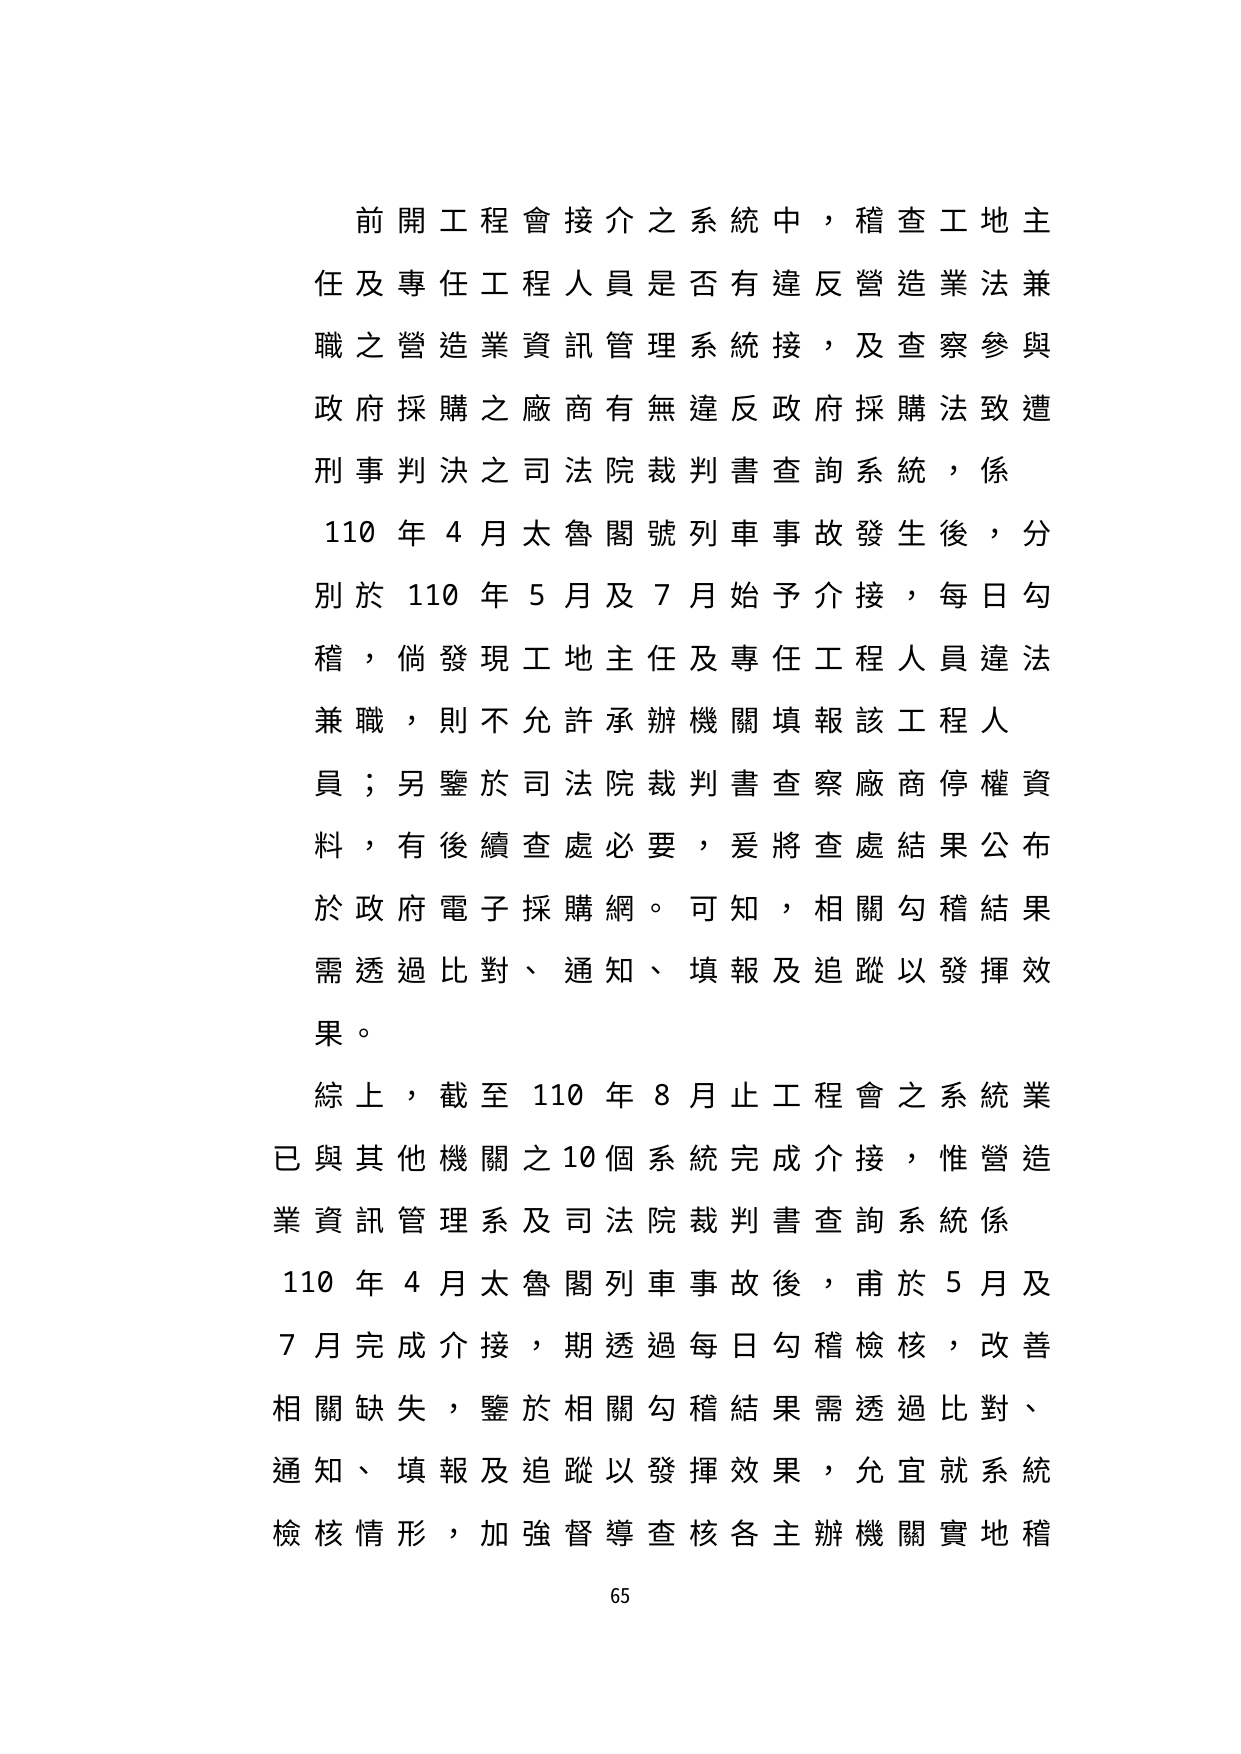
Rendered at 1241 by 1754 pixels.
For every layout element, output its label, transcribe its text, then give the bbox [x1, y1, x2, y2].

text 前開工程會接介之系統中，稽查工地主任及專任工程人員是否有違反營造業法兼職之營造業資訊管理系統接，及查察參與政府採購之廠商有無違反政府採購法致遭刑事判決之司法院裁判書查詢系統，係110年4月太魯閣號列車事故發生後，分別於110年5月及7月始予介接，每日勾稽，倘發現工地主任及專任工程人員違法兼職，則不允許承辦機關填報該工程人員；另鑒於司法院裁判書查察廠商停權資料，有後續查處必要，爰將查處結果公布於政府電子採購網。可知，相關勾稽結果需透過比對、通知、填報及追蹤以發揮效果。 [271, 177, 1058, 1052]
text 綜上，截至110年8月止工程會之系統業已與其他機關之10個系統完成介接，惟營造業資訊管理系及司法院裁判書查詢系統係110年4月太魯閣列車事故後，甫於5月及7月完成介接，期透過每日勾稽檢核，改善相關缺失，鑒於相關勾稽結果需透過比對、通知、填報及追蹤以發揮效果，允宜就系統檢核情形，加強督導查核各主辦機關實地稽 [242, 1052, 1058, 1552]
